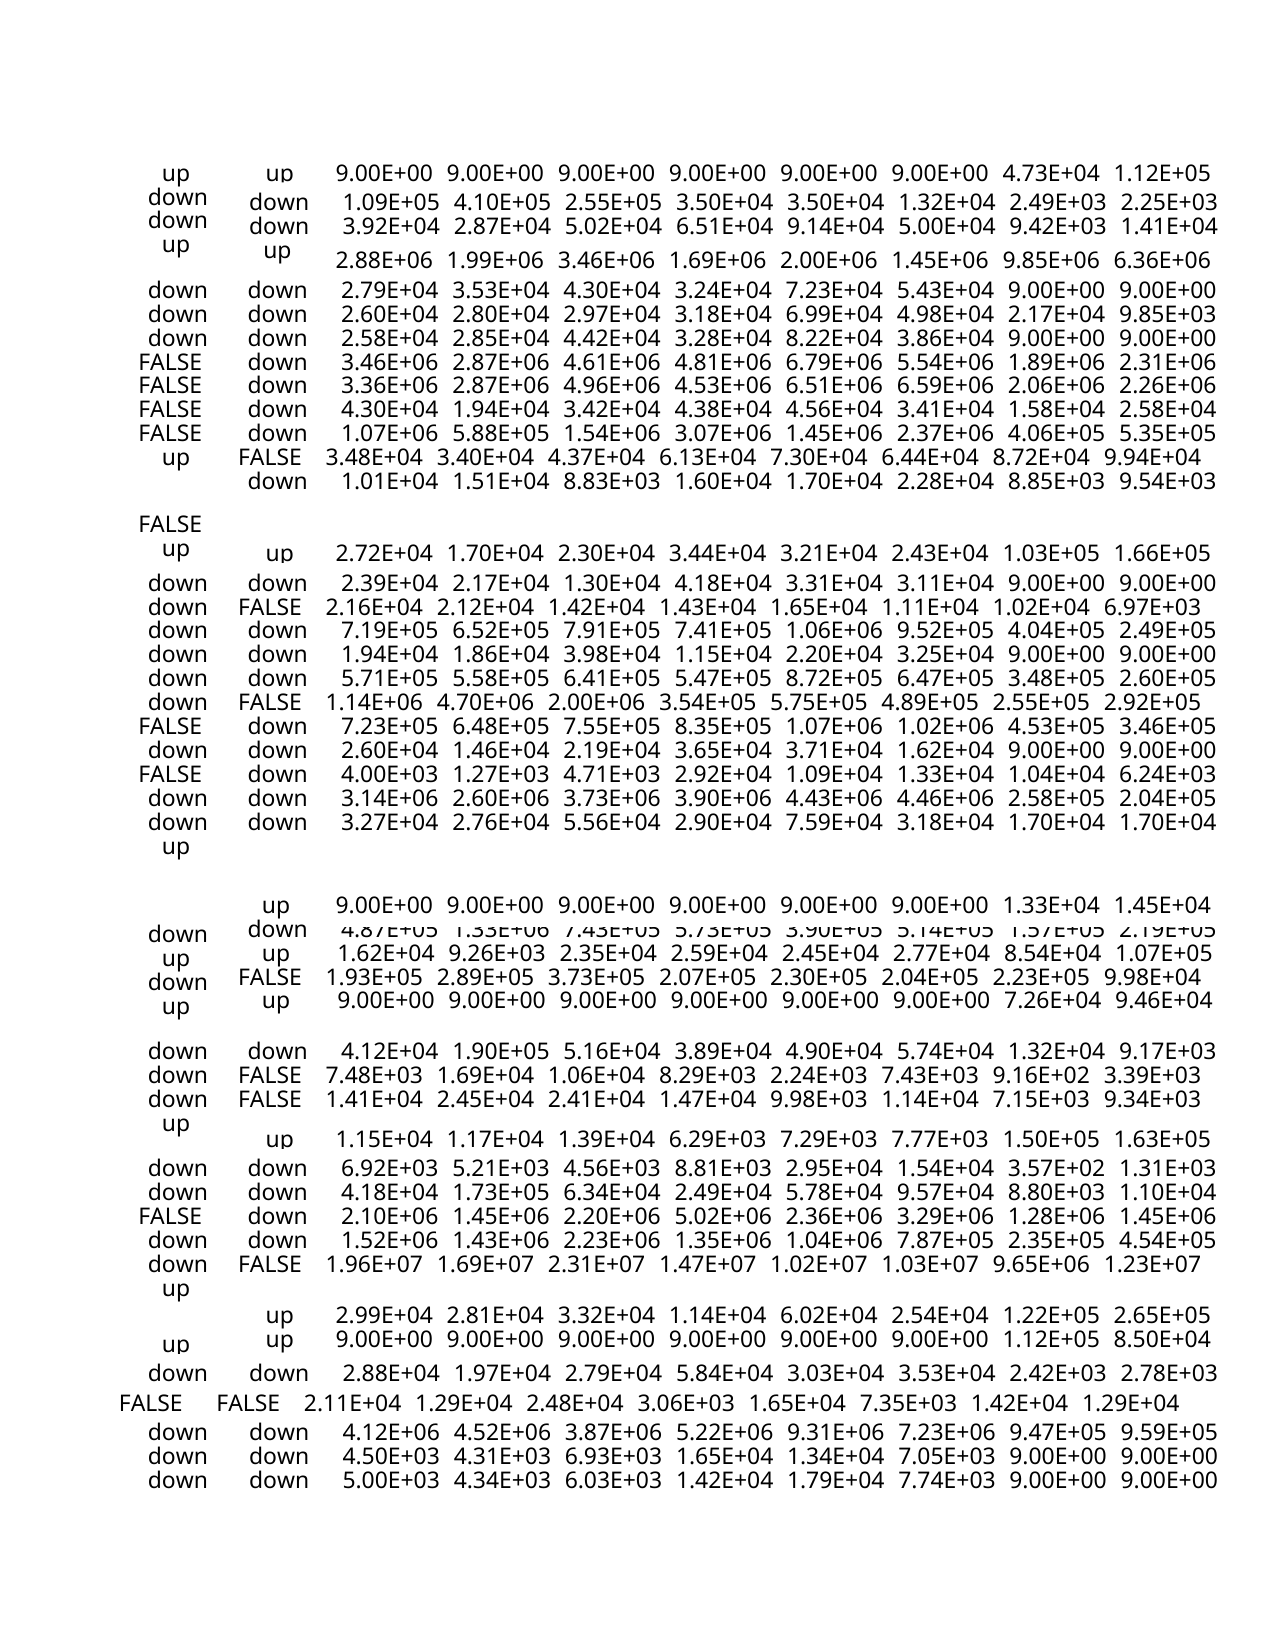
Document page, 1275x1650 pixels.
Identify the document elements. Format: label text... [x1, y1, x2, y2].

text down 4.50E+03 4.31E+03 6.93E+03 1.65E+04 1.34E+04 7.05E+03 9.00E+00 9.00E+00 [249, 1445, 1266, 1469]
text up 1.62E+04 9.26E+03 2.35E+04 2.59E+04 2.45E+04 2.77E+04 8.54E+04 1.07E+05 [262, 942, 1266, 966]
text down [148, 596, 225, 620]
text down [148, 1088, 215, 1112]
text down [148, 692, 225, 716]
text up [265, 1328, 305, 1352]
text down 2.60E+04 2.80E+04 2.97E+04 3.18E+04 6.99E+04 4.98E+04 2.17E+04 9.85E+03 [247, 303, 1266, 327]
text down [148, 620, 225, 644]
text down [148, 303, 225, 327]
text down [148, 787, 225, 811]
text down [148, 186, 215, 210]
text down [148, 1363, 215, 1383]
text up [162, 537, 225, 561]
text up [265, 162, 305, 182]
text down [148, 644, 225, 668]
text down 2.58E+04 2.85E+04 4.42E+04 3.28E+04 8.22E+04 3.86E+04 9.00E+00 9.00E+00 [247, 327, 1266, 351]
text FALSE 7.48E+03 1.69E+04 1.06E+04 8.29E+03 2.24E+03 7.43E+03 9.16E+02 3.39E+03 [238, 1064, 1266, 1088]
text up [162, 1112, 215, 1136]
text up [265, 542, 305, 563]
text down 1.94E+04 1.86E+04 3.98E+04 1.15E+04 2.20E+04 3.25E+04 9.00E+00 9.00E+00 [247, 644, 1266, 668]
text FALSE [138, 513, 225, 537]
text up 9.00E+00 9.00E+00 9.00E+00 9.00E+00 9.00E+00 9.00E+00 7.26E+04 9.46E+04 [262, 990, 1266, 1014]
text up [162, 1333, 201, 1354]
text 9.00E+00 9.00E+00 9.00E+00 9.00E+00 9.00E+00 9.00E+00 4.73E+04 1.12E+05 [335, 162, 1256, 182]
text down [148, 739, 225, 763]
text down 4.30E+04 1.94E+04 3.42E+04 4.38E+04 4.56E+04 3.41E+04 1.58E+04 2.58E+04 [247, 399, 1266, 423]
text down 1.52E+06 1.43E+06 2.23E+06 1.35E+06 1.04E+06 7.87E+05 2.35E+05 4.54E+05 [247, 1229, 1266, 1253]
text down 5.00E+03 4.34E+03 6.03E+03 1.42E+04 1.79E+04 7.74E+03 9.00E+00 9.00E+00 [249, 1469, 1266, 1493]
text up [263, 239, 1266, 263]
text down [148, 1040, 215, 1064]
text 1.15E+04 1.17E+04 1.39E+04 6.29E+03 7.29E+03 7.77E+03 1.50E+05 1.63E+05 [335, 1128, 1256, 1149]
text down [148, 1064, 215, 1088]
text FALSE 1.41E+04 2.45E+04 2.41E+04 1.47E+04 9.98E+03 1.14E+04 7.15E+03 9.34E+03 [238, 1088, 1266, 1112]
text down 3.92E+04 2.87E+04 5.02E+04 6.51E+04 9.14E+04 5.00E+04 9.42E+03 1.41E+04 [249, 215, 1266, 239]
text FALSE [138, 716, 225, 739]
text down [148, 668, 225, 692]
text down 1.01E+04 1.51E+04 8.83E+03 1.60E+04 1.70E+04 2.28E+04 8.85E+03 9.54E+03 [247, 471, 1266, 494]
text down [148, 1229, 225, 1253]
text down 3.36E+06 2.87E+06 4.96E+06 4.53E+06 6.51E+06 6.59E+06 2.06E+06 2.26E+06 [247, 375, 1266, 399]
text 9.00E+00 9.00E+00 9.00E+00 9.00E+00 9.00E+00 9.00E+00 1.33E+04 1.45E+04 [335, 894, 1256, 918]
text FALSE 1.96E+07 1.69E+07 2.31E+07 1.47E+07 1.02E+07 1.03E+07 9.65E+06 1.23E+07 [238, 1253, 1266, 1277]
text FALSE [138, 375, 225, 399]
text 2.99E+04 2.81E+04 3.32E+04 1.14E+04 6.02E+04 2.54E+04 1.22E+05 2.65E+05 [335, 1304, 1256, 1328]
text down [148, 210, 215, 234]
text down 3.14E+06 2.60E+06 3.73E+06 3.90E+06 4.43E+06 4.46E+06 2.58E+05 2.04E+05 [247, 787, 1266, 811]
text down [148, 1253, 225, 1277]
text down [148, 923, 215, 947]
text down 3.27E+04 2.76E+04 5.56E+04 2.90E+04 7.59E+04 3.18E+04 1.70E+04 1.70E+04 [247, 811, 1266, 835]
text down 7.23E+05 6.48E+05 7.55E+05 8.35E+05 1.07E+06 1.02E+06 4.53E+05 3.46E+05 [247, 716, 1266, 739]
text up [265, 1304, 305, 1328]
text FALSE 1.93E+05 2.89E+05 3.73E+05 2.07E+05 2.30E+05 2.04E+05 2.23E+05 9.98E+04 [238, 966, 1266, 990]
text down 1.07E+06 5.88E+05 1.54E+06 3.07E+06 1.45E+06 2.37E+06 4.06E+05 5.35E+05 [247, 423, 1266, 447]
text up [162, 835, 225, 859]
text down 4.12E+06 4.52E+06 3.87E+06 5.22E+06 9.31E+06 7.23E+06 9.47E+05 9.59E+05 [249, 1421, 1266, 1445]
text up [162, 447, 225, 471]
text down 2.88E+04 1.97E+04 2.79E+04 5.84E+04 3.03E+04 3.53E+04 2.42E+03 2.78E+03 [249, 1363, 1266, 1383]
text down [148, 327, 225, 351]
text down 4.00E+03 1.27E+03 4.71E+03 2.92E+04 1.09E+04 1.33E+04 1.04E+04 6.24E+03 [247, 763, 1266, 787]
text 2.72E+04 1.70E+04 2.30E+04 3.44E+04 3.21E+04 2.43E+04 1.03E+05 1.66E+05 [335, 542, 1256, 563]
text down 7.19E+05 6.52E+05 7.91E+05 7.41E+05 1.06E+06 9.52E+05 4.04E+05 2.49E+05 [247, 620, 1266, 644]
text down 3.46E+06 2.87E+06 4.61E+06 4.81E+06 6.79E+06 5.54E+06 1.89E+06 2.31E+06 [247, 351, 1266, 375]
text FALSE FALSE 2.11E+04 1.29E+04 2.48E+04 3.06E+03 1.65E+04 7.35E+03 1.42E+04 1.29E+04 [119, 1392, 1266, 1416]
text down [148, 1181, 225, 1205]
text down 2.10E+06 1.45E+06 2.20E+06 5.02E+06 2.36E+06 3.29E+06 1.28E+06 1.45E+06 [247, 1205, 1266, 1229]
text down [148, 811, 225, 835]
text down 1.09E+05 4.10E+05 2.55E+05 3.50E+04 3.50E+04 1.32E+04 2.49E+03 2.25E+03 [249, 191, 1266, 215]
text down [148, 279, 225, 303]
text up [262, 894, 326, 918]
text FALSE [138, 351, 225, 375]
text FALSE 2.16E+04 2.12E+04 1.42E+04 1.43E+04 1.65E+04 1.11E+04 1.02E+04 6.97E+03 [238, 596, 1266, 620]
text down 2.60E+04 1.46E+04 2.19E+04 3.65E+04 3.71E+04 1.62E+04 9.00E+00 9.00E+00 [247, 739, 1266, 763]
text up [265, 1128, 305, 1149]
text FALSE [138, 763, 225, 787]
text down 4.12E+04 1.90E+05 5.16E+04 3.89E+04 4.90E+04 5.74E+04 1.32E+04 9.17E+03 [247, 1040, 1266, 1064]
text down 4.87E+05 1.33E+06 7.43E+05 5.73E+05 3.90E+05 5.14E+05 1.57E+05 2.19E+05 [247, 918, 1266, 942]
text 9.00E+00 9.00E+00 9.00E+00 9.00E+00 9.00E+00 9.00E+00 1.12E+05 8.50E+04 [335, 1328, 1256, 1352]
text up [162, 162, 215, 186]
text FALSE 3.48E+04 3.40E+04 4.37E+04 6.13E+04 7.30E+04 6.44E+04 8.72E+04 9.94E+04 [238, 447, 1266, 471]
text 2.88E+06 1.99E+06 3.46E+06 1.69E+06 2.00E+06 1.45E+06 9.85E+06 6.36E+06 [335, 250, 1256, 270]
text up [162, 947, 215, 971]
text FALSE [138, 1205, 225, 1229]
text down 6.92E+03 5.21E+03 4.56E+03 8.81E+03 2.95E+04 1.54E+04 3.57E+02 1.31E+03 [247, 1157, 1266, 1181]
text down 2.39E+04 2.17E+04 1.30E+04 4.18E+04 3.31E+04 3.11E+04 9.00E+00 9.00E+00 [247, 572, 1266, 596]
text up [162, 234, 215, 258]
text down 5.71E+05 5.58E+05 6.41E+05 5.47E+05 8.72E+05 6.47E+05 3.48E+05 2.60E+05 [247, 668, 1266, 692]
text down [148, 572, 225, 596]
text FALSE [138, 423, 225, 447]
text down [148, 1421, 215, 1445]
text up [162, 1277, 225, 1301]
text FALSE [138, 399, 225, 423]
text down [148, 1445, 215, 1469]
text down 4.18E+04 1.73E+05 6.34E+04 2.49E+04 5.78E+04 9.57E+04 8.80E+03 1.10E+04 [247, 1181, 1266, 1205]
text FALSE 1.14E+06 4.70E+06 2.00E+06 3.54E+05 5.75E+05 4.89E+05 2.55E+05 2.92E+05 [238, 692, 1266, 716]
text down [148, 1469, 215, 1493]
text up [162, 995, 215, 1019]
text down [148, 1157, 225, 1181]
text down [148, 971, 215, 995]
text down 2.79E+04 3.53E+04 4.30E+04 3.24E+04 7.23E+04 5.43E+04 9.00E+00 9.00E+00 [247, 279, 1266, 303]
